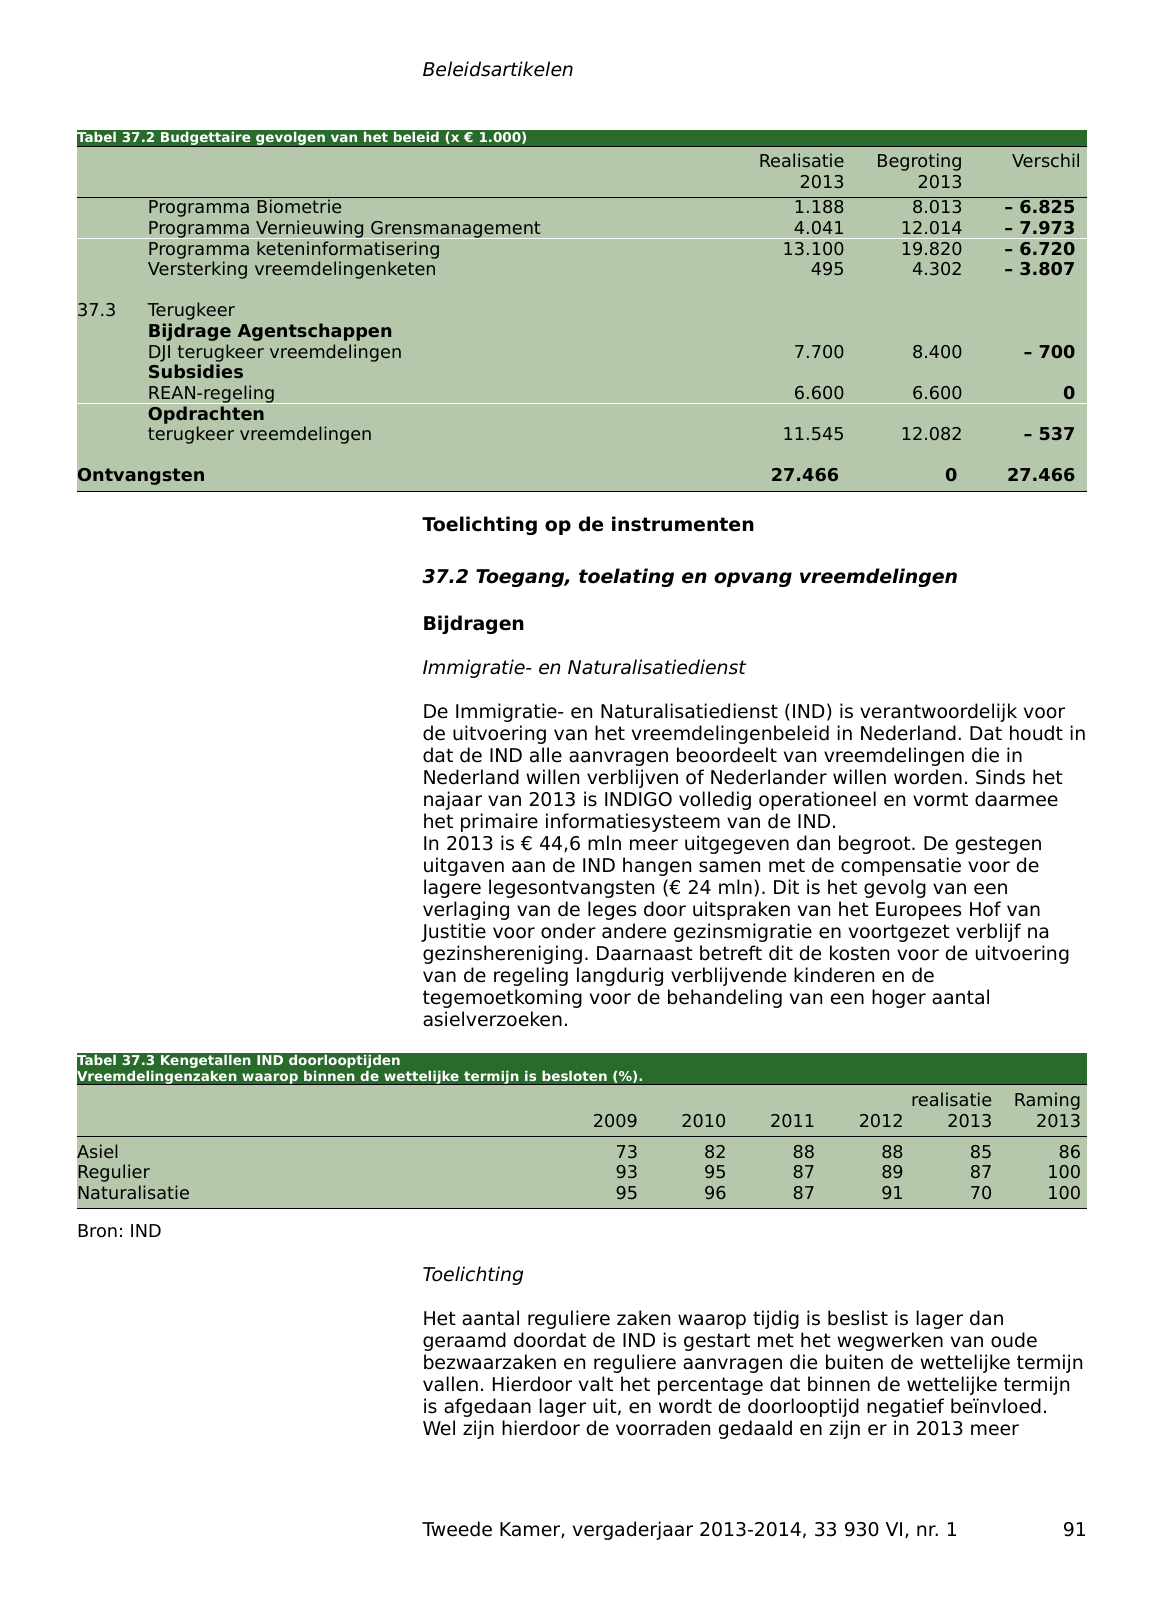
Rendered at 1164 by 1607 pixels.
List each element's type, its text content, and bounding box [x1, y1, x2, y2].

table_cell [969, 300, 1087, 321]
table_cell [969, 321, 1087, 342]
table_cell [77, 342, 142, 362]
table_cell terugkeer vreemdelingen [142, 424, 732, 445]
table_cell 95 [555, 1183, 644, 1208]
table_cell 495 [732, 259, 850, 280]
subtitle 37.2 Toegang, toelating en opvang vreemdelingen [422, 566, 1087, 588]
table_cell [969, 362, 1087, 383]
table_cell REAN-regeling [142, 383, 732, 403]
table_cell [77, 404, 142, 424]
table_cell 87 [909, 1162, 998, 1183]
table_cell [77, 1085, 555, 1111]
table_cell 6.600 [732, 383, 850, 403]
table_cell 96 [644, 1183, 732, 1208]
table_cell 37.3 [77, 300, 142, 321]
table_cell 0 [969, 383, 1087, 403]
table_cell 12.082 [850, 424, 968, 445]
table_cell [969, 404, 1087, 424]
table_cell Terugkeer [142, 300, 732, 321]
table_cell 95 [644, 1162, 732, 1183]
table_cell [77, 445, 142, 465]
text De Immigratie- en Naturalisatiedienst (IND) is verantwoordelijk voor de uitvoering van het vreemdelingenbeleid in Nederland. Dat houdt in dat de IND alle aanvragen beoordeelt van vreemdelingen die in Nederland willen verblijven of Nederlander willen worden. Sinds het najaar van 2013 is INDIGO volledig operationeel en vormt daarmee het primaire informatiesysteem van de IND. [422, 701, 1087, 833]
table_cell [77, 147, 142, 197]
table_cell 93 [555, 1162, 644, 1183]
table_cell 1.188 [732, 198, 850, 218]
table_cell 7.700 [732, 342, 850, 362]
table_cell 13.100 [732, 239, 850, 259]
table_cell Verschil [969, 147, 1087, 197]
table_cell Regulier [77, 1162, 555, 1183]
table_cell – 3.807 [969, 259, 1087, 280]
table_cell [77, 280, 142, 300]
table_cell 2013 [909, 1111, 998, 1136]
table_cell 70 [909, 1183, 998, 1208]
table_cell 87 [732, 1162, 821, 1183]
table_cell Asiel [77, 1137, 555, 1162]
table_cell [969, 445, 1087, 465]
table_cell [77, 198, 142, 218]
table_cell 88 [821, 1137, 909, 1162]
table_cell [850, 445, 968, 465]
table_cell 12.014 [850, 218, 968, 238]
table_cell 82 [644, 1137, 732, 1162]
table_cell 87 [732, 1183, 821, 1208]
table_cell Programma Vernieuwing Grensmanagement [142, 218, 732, 238]
table_cell Programma Biometrie [142, 198, 732, 218]
table_cell 89 [821, 1162, 909, 1183]
table_cell [77, 321, 142, 342]
table_cell 100 [998, 1162, 1087, 1183]
table_header Tabel 37.3 Kengetallen IND doorlooptijden Vreemdelingenzaken waarop binnen de wettelijke termijn is besloten (%). [77, 1053, 1087, 1084]
table_cell Naturalisatie [77, 1183, 555, 1208]
table_cell 19.820 [850, 239, 968, 259]
table_cell [77, 218, 142, 238]
table_cell 27.466 [732, 465, 850, 491]
table_cell 11.545 [732, 424, 850, 445]
table_cell [142, 147, 732, 197]
table_cell [142, 280, 732, 300]
table_cell Versterking vreemdelingenketen [142, 259, 732, 280]
table_cell [77, 383, 142, 403]
table_cell 86 [998, 1137, 1087, 1162]
table_cell 2009 [555, 1111, 644, 1136]
table_cell 4.041 [732, 218, 850, 238]
table_cell [969, 280, 1087, 300]
table_cell [77, 424, 142, 445]
subtitle Toelichting [422, 1264, 1087, 1286]
table_cell [850, 362, 968, 383]
table_cell 27.466 [969, 465, 1087, 491]
table_cell Bijdrage Agentschappen [142, 321, 732, 342]
table_cell [732, 445, 850, 465]
table_cell 6.600 [850, 383, 968, 403]
subtitle Toelichting op de instrumenten [422, 514, 1087, 536]
table_cell [77, 239, 142, 259]
text In 2013 is € 44,6 mln meer uitgegeven dan begroot. De gestegen uitgaven aan de IND hangen samen met de compensatie voor de lagere legesontvangsten (€ 24 mln). Dit is het gevolg van een verlaging van de leges door uitspraken van het Europees Hof van Justitie voor onder andere gezinsmigratie en voortgezet verblijf na gezinshereniging. Daarnaast betreft dit de kosten voor de uitvoering van de regeling langdurig verblijvende kinderen en de tegemoetkoming voor de behandeling van een hoger aantal asielverzoeken. [422, 833, 1087, 1031]
table_cell Begroting 2013 [850, 147, 968, 197]
table_cell Realisatie 2013 [732, 147, 850, 197]
table_cell 0 [850, 465, 968, 491]
table_cell Bron: IND [77, 1209, 1087, 1242]
table_cell [850, 321, 968, 342]
table_cell 88 [732, 1137, 821, 1162]
table_cell – 700 [969, 342, 1087, 362]
table_cell 2010 [644, 1111, 732, 1136]
table_cell 8.400 [850, 342, 968, 362]
table_cell [142, 445, 732, 465]
table_cell – 6.825 [969, 198, 1087, 218]
table_cell Subsidies [142, 362, 732, 383]
table_cell [732, 404, 850, 424]
table_cell [732, 362, 850, 383]
subtitle Immigratie- en Naturalisatiedienst [422, 657, 1087, 679]
table_cell 73 [555, 1137, 644, 1162]
table_cell – 6.720 [969, 239, 1087, 259]
table_cell [732, 321, 850, 342]
table_cell 100 [998, 1183, 1087, 1208]
table_cell [850, 280, 968, 300]
table_cell – 7.973 [969, 218, 1087, 238]
table_header Tabel 37.2 Budgettaire gevolgen van het beleid (x € 1.000) [77, 130, 1087, 146]
table_cell Ontvangsten [77, 465, 732, 491]
table_cell [850, 404, 968, 424]
table_cell 2012 [821, 1111, 909, 1136]
table_cell [732, 280, 850, 300]
subtitle Bijdragen [422, 613, 1087, 635]
table_cell 2013 [998, 1111, 1087, 1136]
table_cell 2011 [732, 1111, 821, 1136]
table_cell [732, 300, 850, 321]
table_cell [850, 300, 968, 321]
table_cell [77, 362, 142, 383]
table_cell [77, 259, 142, 280]
table_cell [77, 1111, 555, 1136]
table_cell Raming [998, 1085, 1087, 1111]
table_cell realisatie [555, 1085, 998, 1111]
table_cell Opdrachten [142, 404, 732, 424]
text Het aantal reguliere zaken waarop tijdig is beslist is lager dan geraamd doordat de IND is gestart met het wegwerken van oude bezwaarzaken en reguliere aanvragen die buiten de wettelijke termijn vallen. Hierdoor valt het percentage dat binnen de wettelijke termijn is afgedaan lager uit, en wordt de doorlooptijd negatief beïnvloed. Wel zijn hierdoor de voorraden gedaald en zijn er in 2013 meer [422, 1308, 1087, 1440]
table_cell – 537 [969, 424, 1087, 445]
table_cell 4.302 [850, 259, 968, 280]
table_cell Programma keteninformatisering [142, 239, 732, 259]
table_cell 85 [909, 1137, 998, 1162]
table_cell DJI terugkeer vreemdelingen [142, 342, 732, 362]
table_cell 91 [821, 1183, 909, 1208]
table_cell 8.013 [850, 198, 968, 218]
